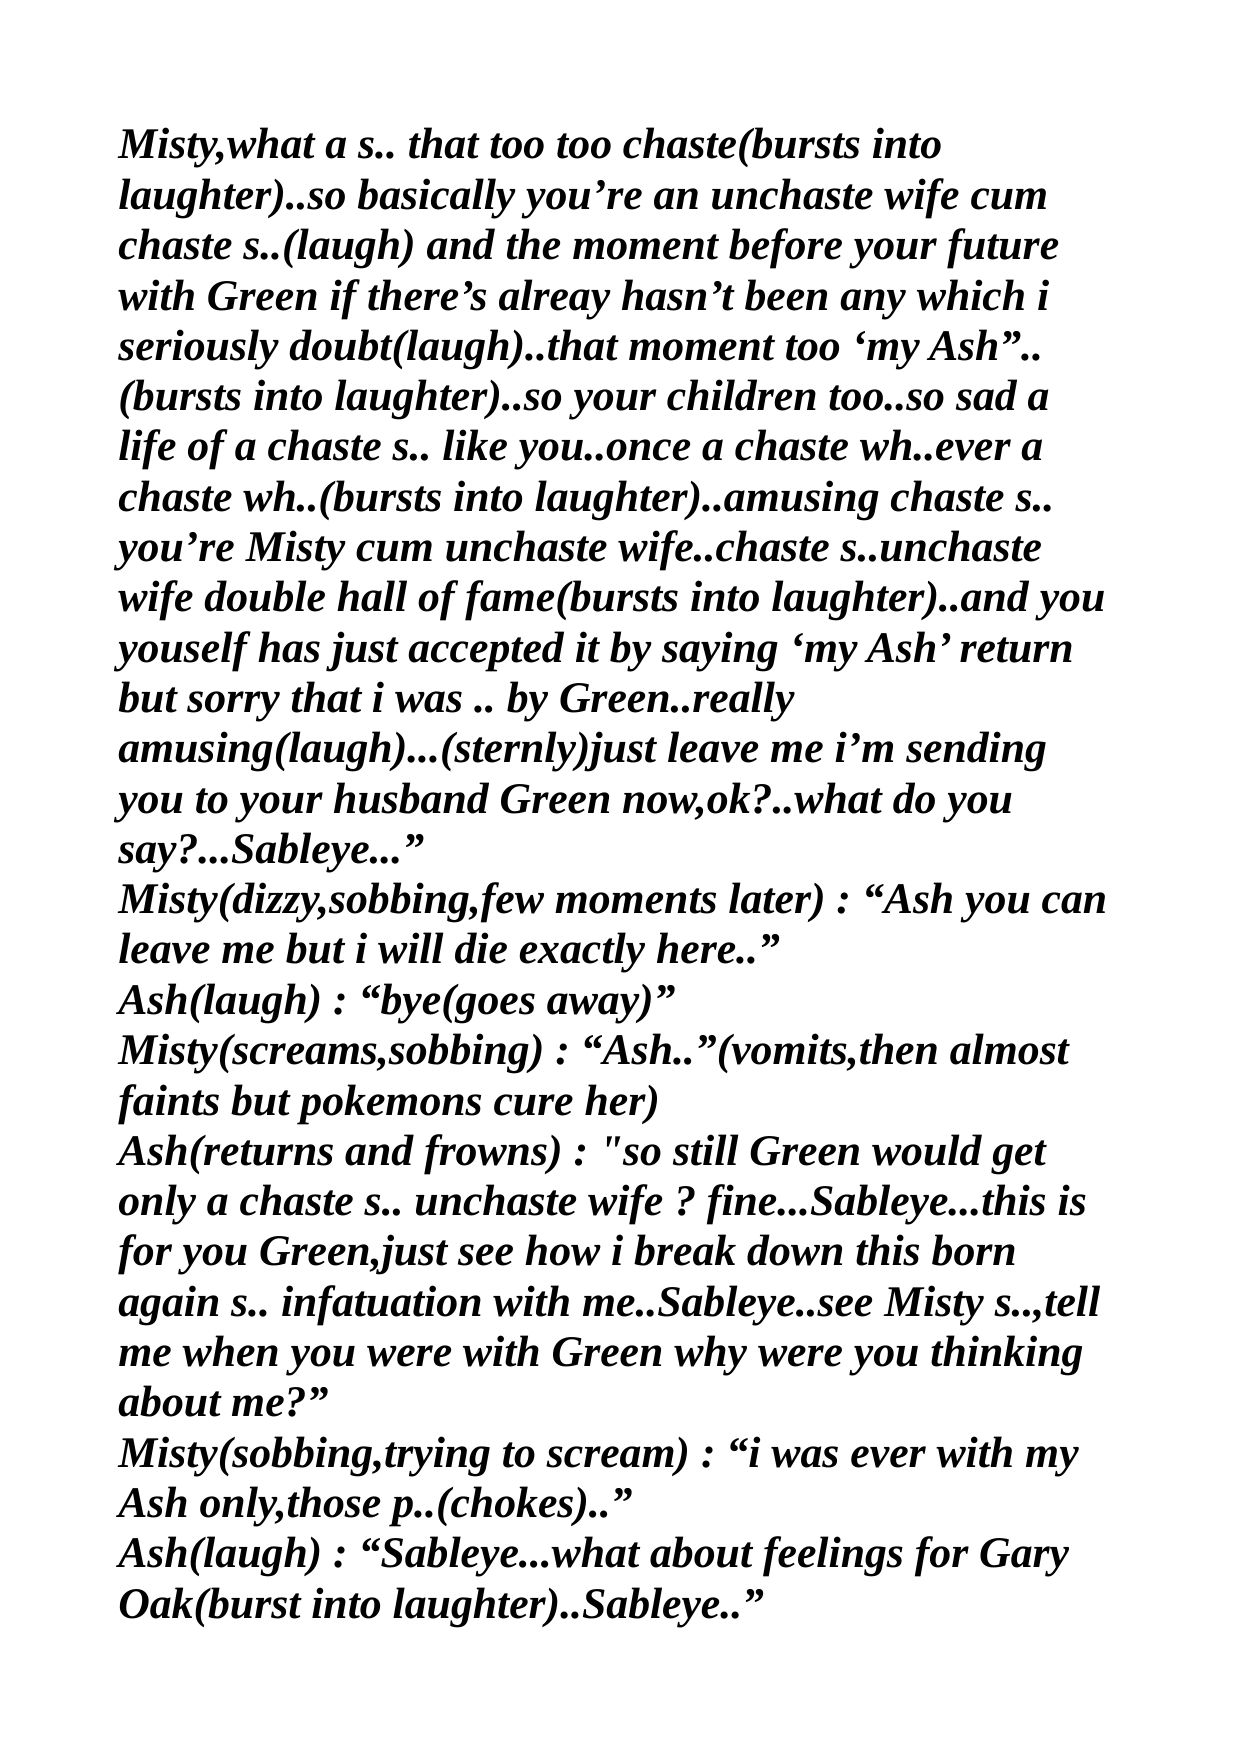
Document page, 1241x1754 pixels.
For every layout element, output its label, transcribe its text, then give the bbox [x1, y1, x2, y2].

text Misty(dizzy,sobbing,few moments later) : “Ash you can leave me but i will die exactly here..” [118, 873, 1122, 973]
text Misty(sobbing,trying to scream) : “i was ever with my Ash only,those p..(chokes)..” [118, 1426, 1122, 1527]
text Ash(laugh) : “Sableye...what about feelings for Gary Oak(burst into laughter)..Sableye..” [118, 1527, 1122, 1627]
text Ash(laugh) : “bye(goes away)” [118, 973, 1122, 1024]
text Misty,what a s.. that too too chaste(bursts into laughter)..so basically you’re an unchaste wife cum chaste s..(laugh) and the moment before your future with Green if there’s alreay hasn’t been any which i seriously doubt(laugh)..that moment too ‘my Ash”..(bursts into laughter)..so your children too..so sad a life of a chaste s.. like you..once a chaste wh..ever a chaste wh..(bursts into laughter)..amusing chaste s.. you’re Misty cum unchaste wife..chaste s..unchaste wife double hall of fame(bursts into laughter)..and you youself has just accepted it by saying ‘my Ash’ return but sorry that i was .. by Green..really amusing(laugh)...(sternly)just leave me i’m sending you to your husband Green now,ok?..what do you say?...Sableye...” [118, 118, 1122, 873]
text Ash(returns and frowns) : "so still Green would get only a chaste s.. unchaste wife ? fine...Sableye...this is for you Green,just see how i break down this born again s.. infatuation with me..Sableye..see Misty s..,tell me when you were with Green why were you thinking about me?” [118, 1124, 1122, 1426]
text Misty(screams,sobbing) : “Ash..”(vomits,then almost faints but pokemons cure her) [118, 1024, 1122, 1124]
